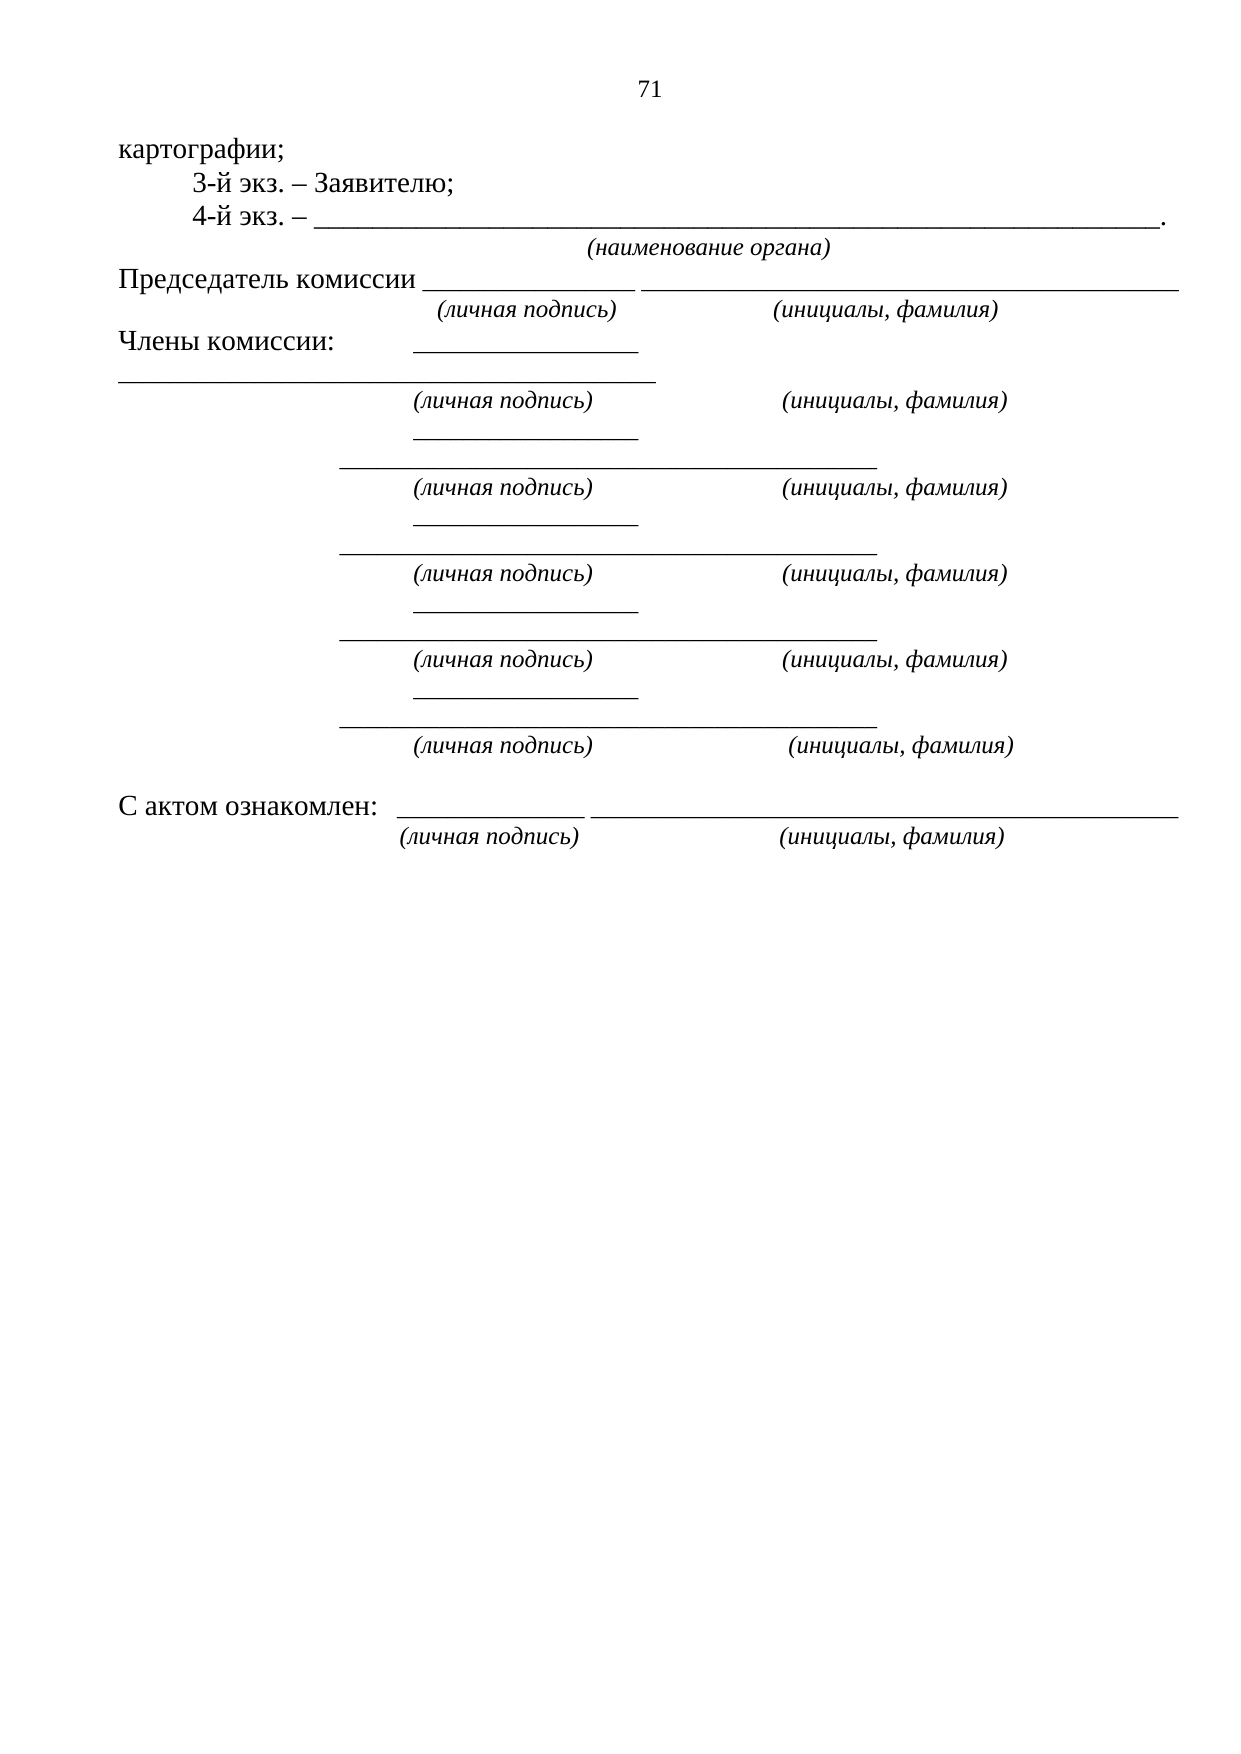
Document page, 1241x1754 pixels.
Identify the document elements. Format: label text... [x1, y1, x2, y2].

text Председатель комиссии _________________ ___________________________________________ [118, 261, 1181, 294]
text (личная подпись) (инициалы, фамилия) [413, 472, 1181, 500]
text Члены комиссии: __________________ ___________________________________________ [118, 323, 1181, 385]
text (личная подпись) (инициалы, фамилия) [339, 644, 1181, 673]
text __________________ ___________________________________________ [339, 673, 1181, 730]
text (наименование органа) [118, 232, 1181, 261]
text (личная подпись) (инициалы, фамилия) [339, 730, 1181, 759]
text __________________ ___________________________________________ [339, 414, 1181, 472]
text С актом ознакомлен: _______________ _______________________________________________ [118, 788, 1181, 821]
text (личная подпись) (инициалы, фамилия) [118, 294, 1181, 323]
text __________________ ___________________________________________ [339, 500, 1181, 558]
text 3-й экз. – Заявителю; [118, 165, 1181, 198]
text 4-й экз. – __________________________________________________________. [118, 198, 1181, 232]
text __________________ ___________________________________________ [339, 587, 1181, 644]
text (личная подпись) (инициалы, фамилия) [118, 821, 1181, 850]
text картографии; [118, 131, 1181, 165]
text (личная подпись) (инициалы, фамилия) [339, 385, 1181, 414]
text (личная подпись) (инициалы, фамилия) [339, 558, 1181, 587]
